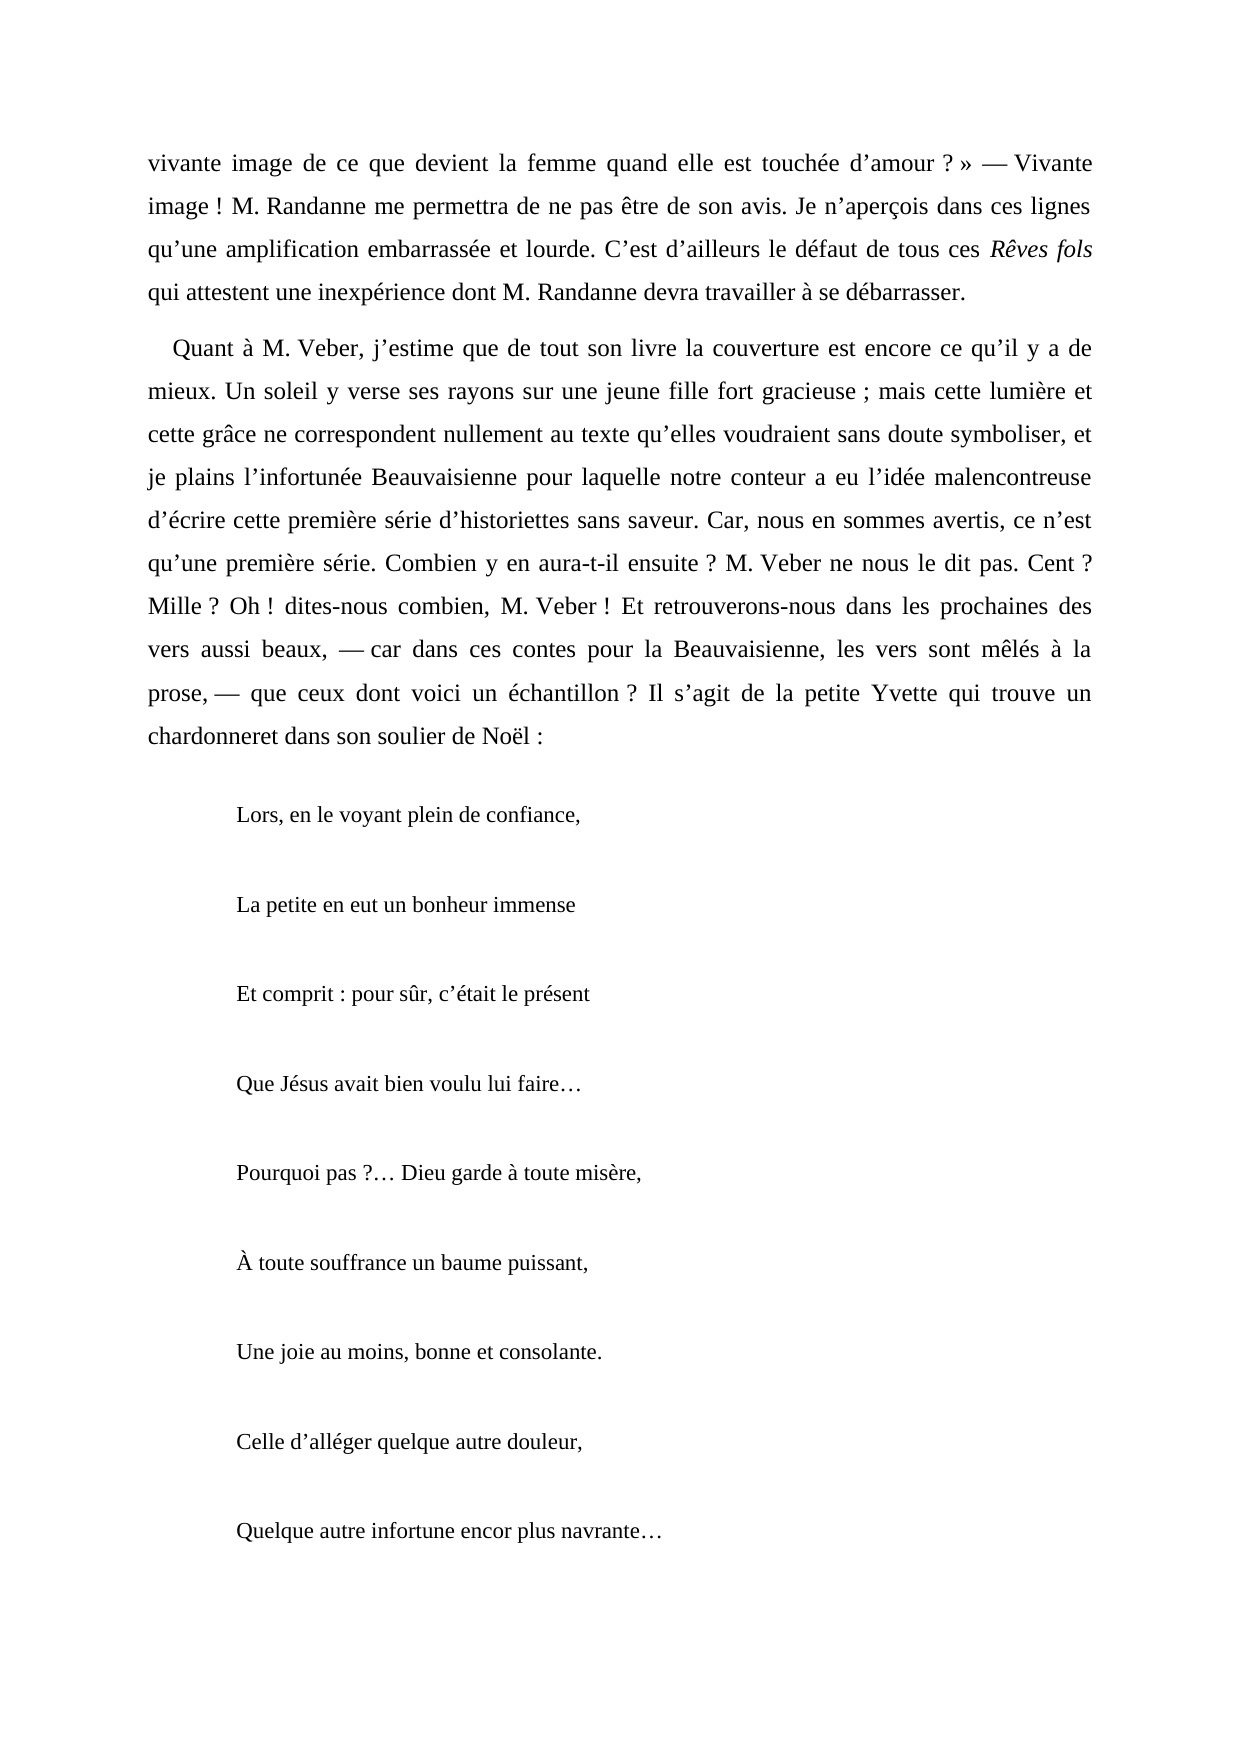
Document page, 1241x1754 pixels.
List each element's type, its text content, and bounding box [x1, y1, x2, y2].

text Une joie au moins, bonne et consolante. [236, 1338, 1093, 1364]
text Celle d’alléger quelque autre douleur, [236, 1428, 1093, 1454]
text Que Jésus avait bien voulu lui faire… [236, 1070, 1093, 1096]
text Lors, en le voyant plein de confiance, [236, 801, 1093, 828]
text Pourquoi pas ?… Dieu garde à toute misère, [236, 1159, 1093, 1186]
text vivante image de ce que devient la femme quand elle est touchée d’amour ? » — Vivante image ! M. Randanne me permettra de ne pas être de son avis. Je n’aperçois dans ces lignes qu’une amplification embarrassée et lourde. C’est d’ailleurs le défaut de tous ces Rêves fols qui attestent une inexpérience dont M. Randanne devra travailler à se débarrasser. [148, 148, 1093, 306]
text Quelque autre infortune encor plus navrante… [236, 1517, 1093, 1543]
text Et comprit : pour sûr, c’était le présent [236, 980, 1093, 1007]
text Quant à M. Veber, j’estime que de tout son livre la couverture est encore ce qu’il y a de mieux. Un soleil y verse ses rayons sur une jeune fille fort gracieuse ; mais cette lumière et cette grâce ne correspondent nullement au texte qu’elles voudraient sans doute symboliser, et je plains l’infortunée Beauvaisienne pour laquelle notre conteur a eu l’idée malencontreuse d’écrire cette première série d’historiettes sans saveur. Car, nous en sommes avertis, ce n’est qu’une première série. Combien y en aura-t-il ensuite ? M. Veber ne nous le dit pas. Cent ? Mille ? Oh ! dites-nous combien, M. Veber ! Et retrouverons-nous dans les prochaines des vers aussi beaux, — car dans ces contes pour la Beauvaisienne, les vers sont mêlés à la prose, — que ceux dont voici un échantillon ? Il s’agit de la petite Yvette qui trouve un chardonneret dans son soulier de Noël : [148, 333, 1093, 749]
text À toute souffrance un baume puissant, [236, 1249, 1093, 1275]
text La petite en eut un bonheur immense [236, 891, 1093, 917]
